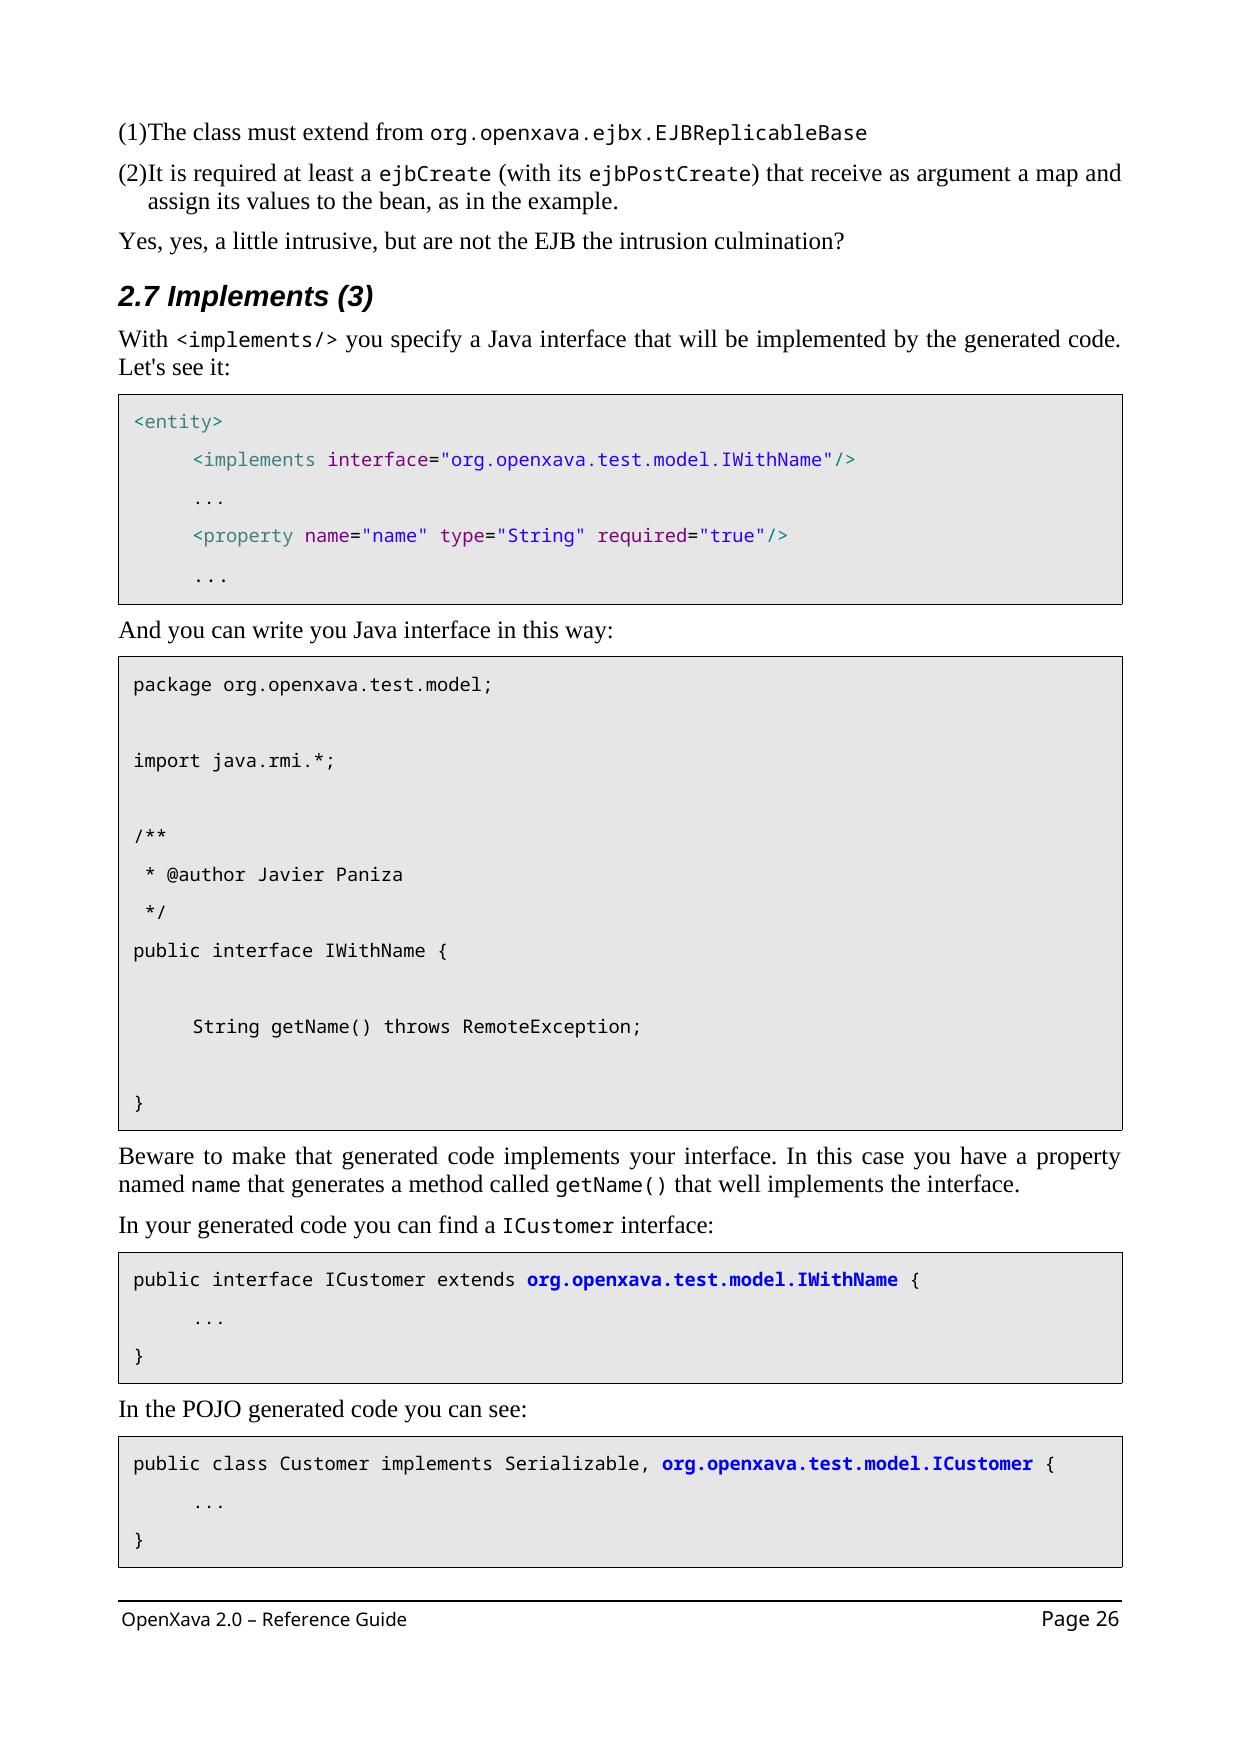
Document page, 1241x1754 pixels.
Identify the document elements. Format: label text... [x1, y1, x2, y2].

subtitle Implements (3) [118, 280, 1122, 313]
text public interface ICustomer extends org.openxava.test.model.IWithName { [119, 1253, 1122, 1290]
text In the POJO generated code you can see: [118, 1396, 1122, 1423]
text String getName() throws RemoteException; [119, 999, 1122, 1037]
text } [119, 1328, 1122, 1383]
text <property name="name" type="String" required="true"/> [119, 508, 1122, 546]
list The class must extend from org.openxava.ejbx.EJBReplicableBase [118, 118, 1122, 146]
text } [119, 1075, 1122, 1130]
text import java.rmi.*; [119, 732, 1122, 771]
text Yes, yes, a little intrusive, but are not the EJB the intrusion culmination? [118, 227, 1122, 255]
text ... [119, 1474, 1122, 1512]
text With <implements/> you specify a Java interface that will be implemented by the generated code. Let's see it: [118, 325, 1122, 381]
text And you can write you Java interface in this way: [118, 616, 1122, 644]
text * @author Javier Paniza [119, 847, 1122, 884]
text public interface IWithName { [119, 923, 1122, 961]
text Beware to make that generated code implements your interface. In this case you have a property named name that generates a method called getName() that well implements the interface. [118, 1142, 1122, 1198]
text /** [119, 808, 1122, 847]
text package org.openxava.test.model; [119, 657, 1122, 694]
text ... [119, 546, 1122, 604]
text <implements interface="org.openxava.test.model.IWithName"/> [119, 432, 1122, 470]
text ... [119, 1290, 1122, 1328]
text public class Customer implements Serializable, org.openxava.test.model.ICustomer { [119, 1437, 1122, 1474]
text ... [119, 470, 1122, 508]
text <entity> [119, 395, 1122, 432]
list It is required at least a ejbCreate (with its ejbPostCreate) that receive as argument a map and assign its values to the bean, as in the example. [118, 159, 1122, 215]
text } [119, 1512, 1122, 1567]
text */ [119, 884, 1122, 923]
text In your generated code you can find a ICustomer interface: [118, 1211, 1122, 1239]
